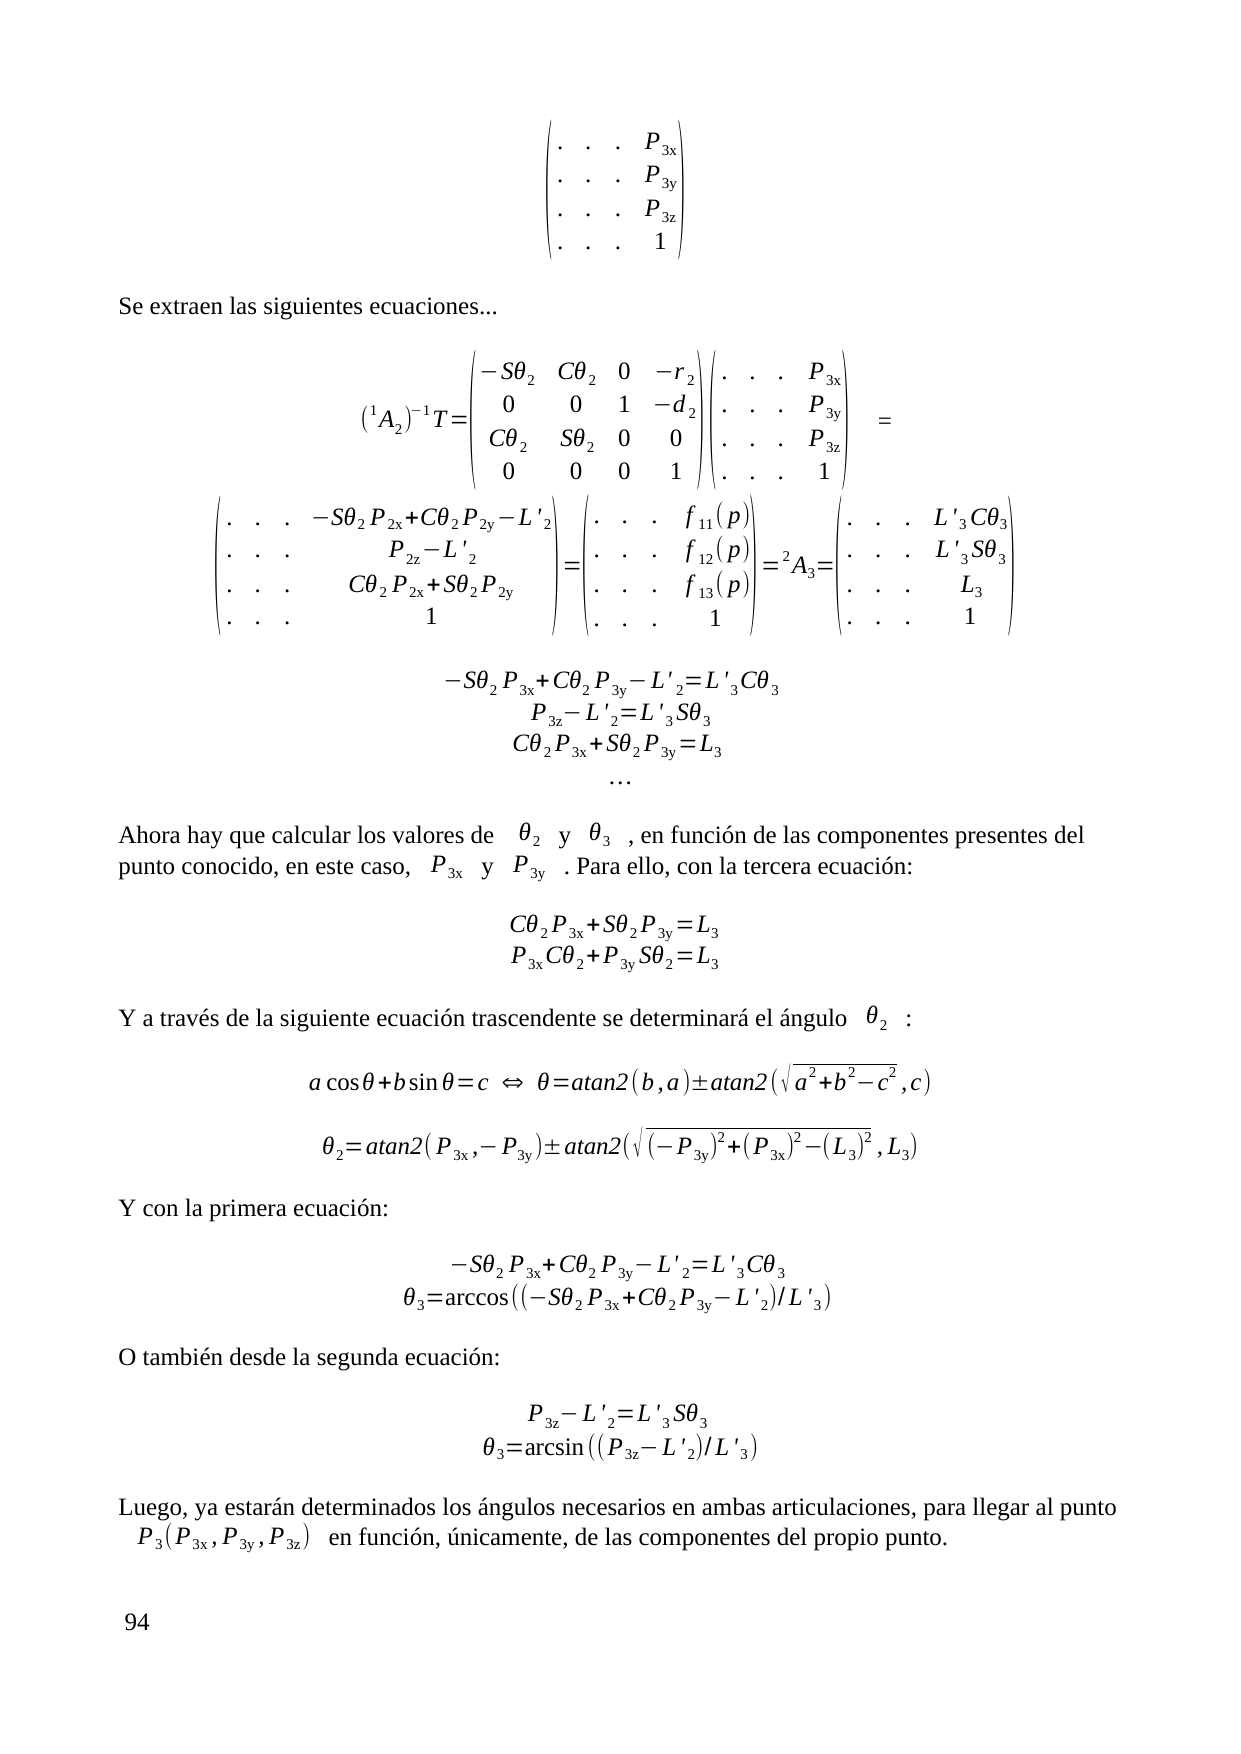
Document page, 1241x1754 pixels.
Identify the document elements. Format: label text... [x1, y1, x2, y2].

text … [118, 761, 1122, 790]
text Luego, ya estarán determinados los ángulos necesarios en ambas articulaciones, para llegar al punto en función, únicamente, de las componentes del propio punto. [118, 1492, 1122, 1553]
text Y a través de la siguiente ecuación trascendente se determinará el ángulo: [118, 1002, 1122, 1033]
text O también desde la segunda ecuación: [118, 1342, 1122, 1371]
text = [118, 348, 1122, 492]
text Y con la primera ecuación: [118, 1193, 1122, 1222]
text Ahora hay que calcular los valores de y, en función de las componentes presentes del punto conocido, en este caso,y. Para ello, con la tercera ecuación: [118, 819, 1122, 882]
text Se extraen las siguientes ecuaciones... [118, 291, 1122, 319]
